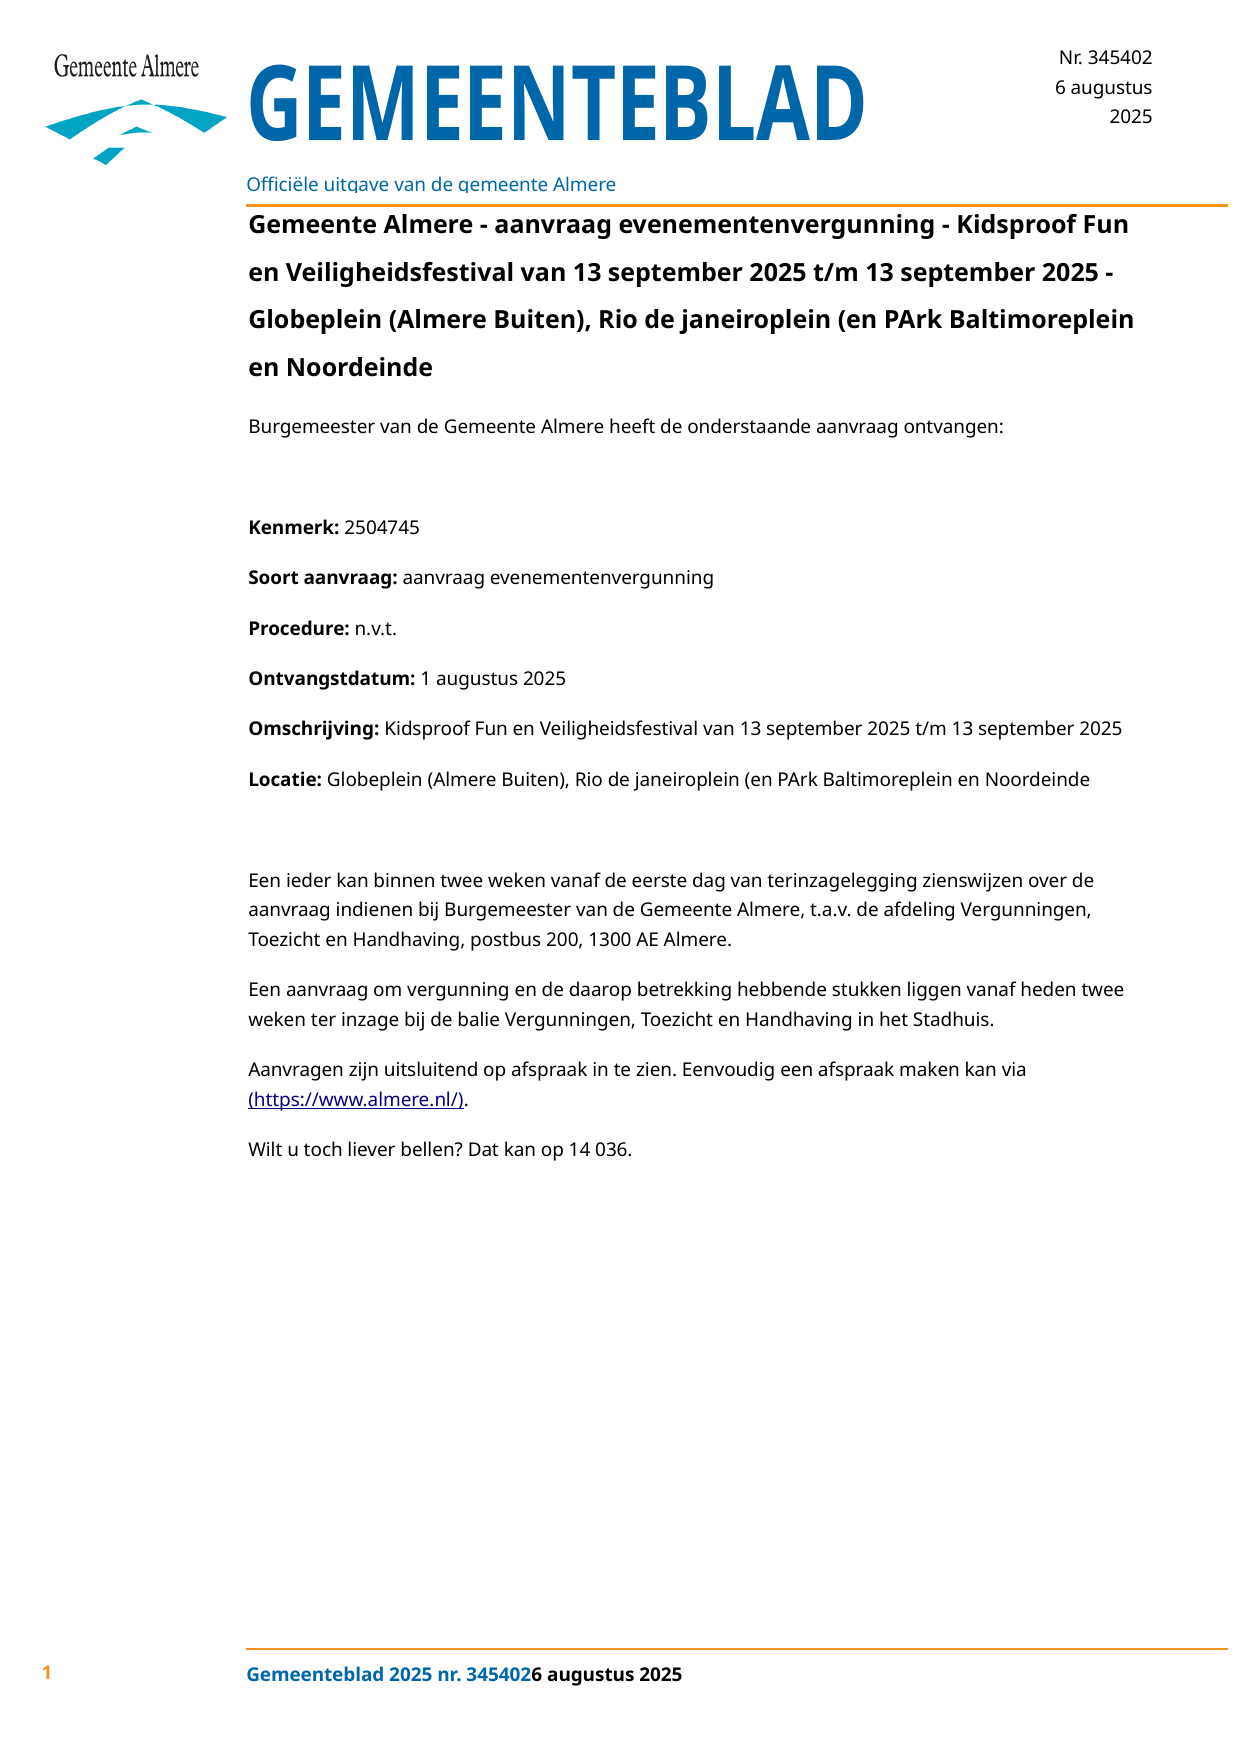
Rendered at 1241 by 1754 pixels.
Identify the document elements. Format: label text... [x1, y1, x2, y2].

text Procedure: n.v.t. [248, 615, 1152, 641]
text Omschrijving: Kidsproof Fun en Veiligheidsfestival van 13 september 2025 t/m 13 september 2025 [248, 716, 1152, 741]
text Aanvragen zijn uitsluitend op afspraak in te zien. Eenvoudig een afspraak maken kan via (https://www.almere.nl/). [248, 1056, 1152, 1112]
text Kenmerk: 2504745 [248, 514, 1152, 540]
text Gemeente Almere - aanvraag evenementenvergunning - Kidsproof Fun en Veiligheidsfestival van 13 september 2025 t/m 13 september 2025 - Globeplein (Almere Buiten), Rio de janeiroplein (en PArk Baltimoreplein en Noordeinde [248, 207, 1152, 384]
text Ontvangstdatum: 1 augustus 2025 [248, 665, 1152, 691]
text Soort aanvraag: aanvraag evenementenvergunning [248, 564, 1152, 590]
text Locatie: Globeplein (Almere Buiten), Rio de janeiroplein (en PArk Baltimoreplein en Noordeinde [248, 766, 1152, 792]
text Wilt u toch liever bellen? Dat kan op 14 036. [248, 1136, 1152, 1162]
picture [41, 47, 231, 172]
text Een ieder kan binnen twee weken vanaf de eerste dag van terinzagelegging zienswijzen over de aanvraag indienen bij Burgemeester van de Gemeente Almere, t.a.v. de afdeling Vergunningen, Toezicht en Handhaving, postbus 200, 1300 AE Almere. [248, 867, 1152, 952]
text Een aanvraag om vergunning en de daarop betrekking hebbende stukken liggen vanaf heden twee weken ter inzage bij de balie Vergunningen, Toezicht en Handhaving in het Stadhuis. [248, 976, 1152, 1032]
text Burgemeester van de Gemeente Almere heeft de onderstaande aanvraag ontvangen: [248, 413, 1152, 439]
